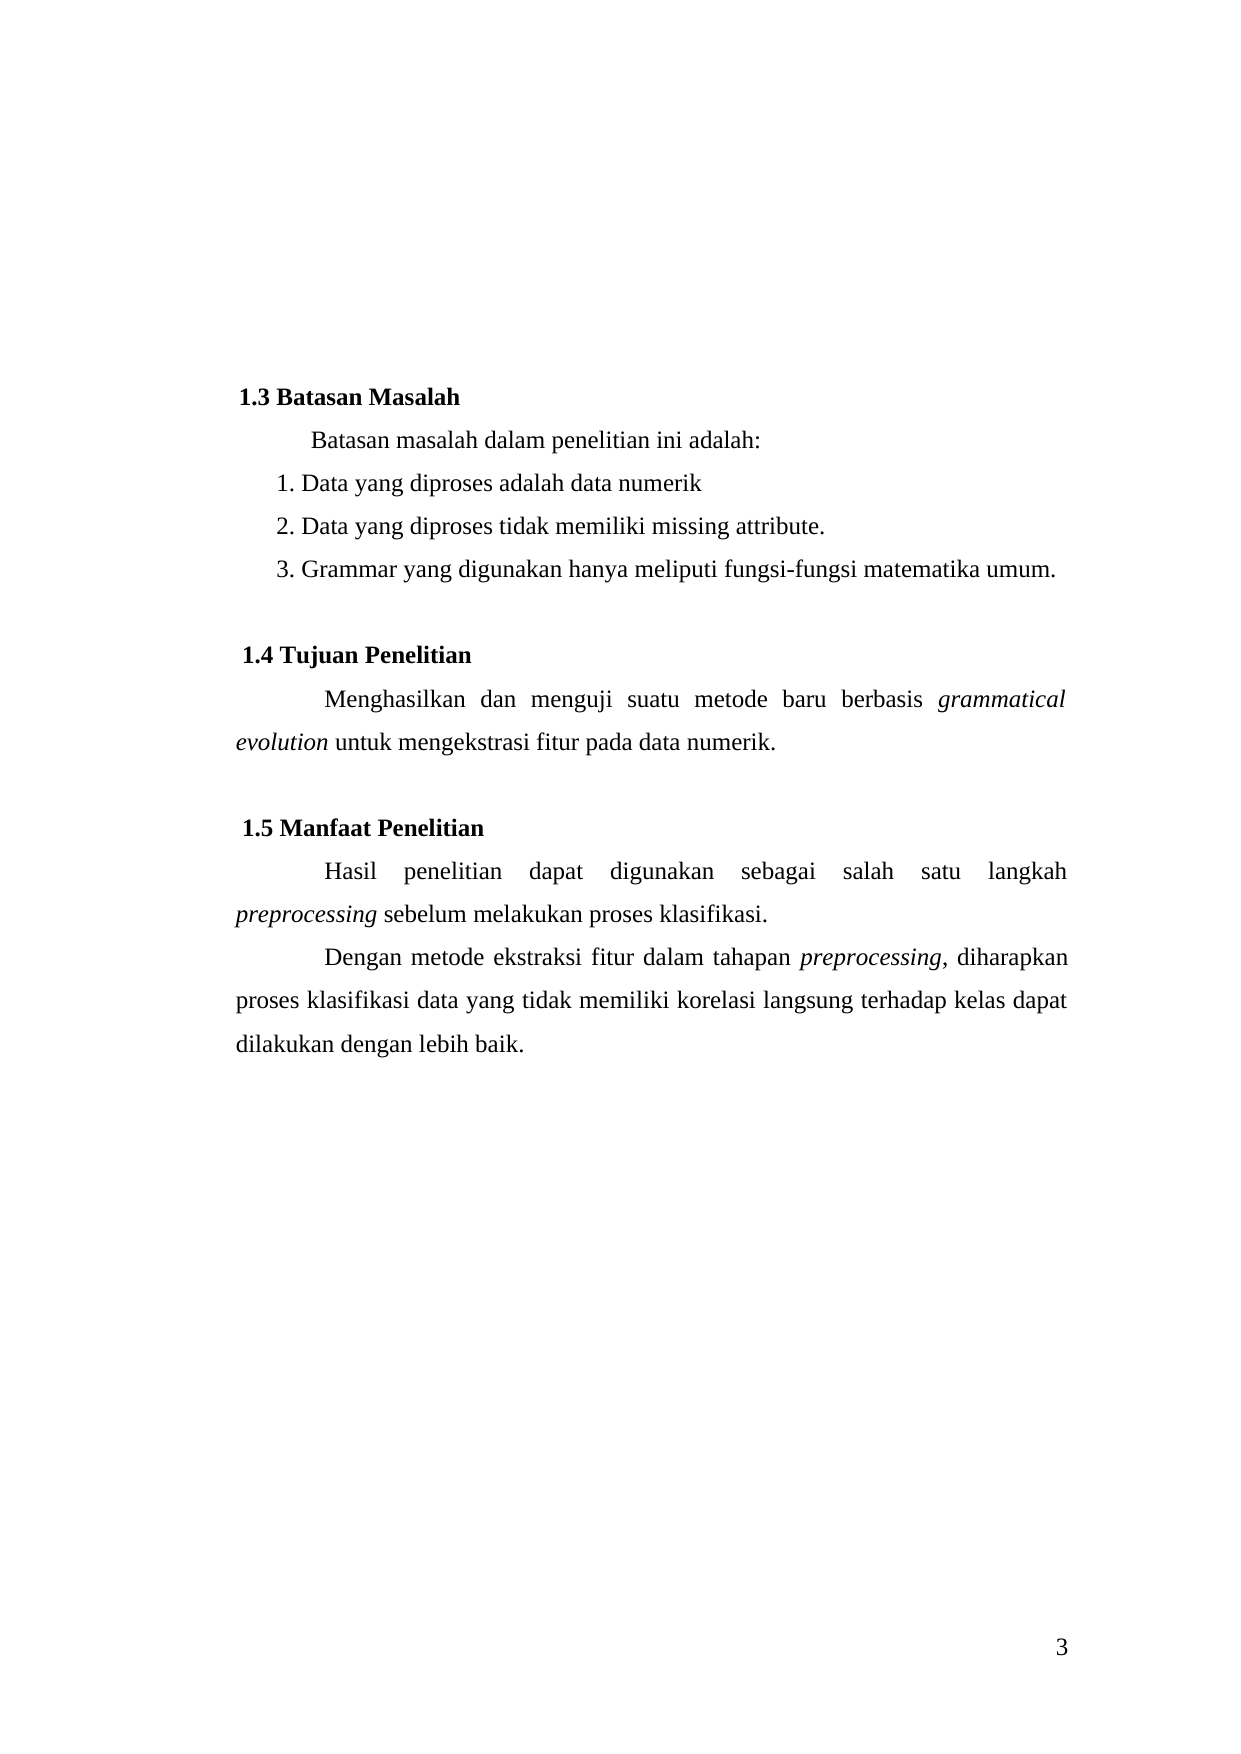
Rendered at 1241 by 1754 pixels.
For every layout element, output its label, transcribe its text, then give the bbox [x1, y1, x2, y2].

subtitle Batasan Masalah [239, 382, 1068, 411]
list Data yang diproses tidak memiliki missing attribute. [276, 511, 1068, 540]
text Hasil penelitian dapat digunakan sebagai salah satu langkah preprocessing sebelum melakukan proses klasifikasi. [236, 856, 1068, 928]
list Grammar yang digunakan hanya meliputi fungsi-fungsi matematika umum. [276, 554, 1068, 583]
text Dengan metode ekstraksi fitur dalam tahapan preprocessing, diharapkan proses klasifikasi data yang tidak memiliki korelasi langsung terhadap kelas dapat dilakukan dengan lebih baik. [236, 942, 1068, 1057]
subtitle Tujuan Penelitian [242, 641, 1068, 669]
text Batasan masalah dalam penelitian ini adalah: [236, 425, 1068, 454]
subtitle Manfaat Penelitian [242, 813, 1068, 842]
text Menghasilkan dan menguji suatu metode baru berbasis grammatical evolution untuk mengekstrasi fitur pada data numerik. [236, 684, 1068, 756]
list Data yang diproses adalah data numerik [276, 468, 1068, 497]
